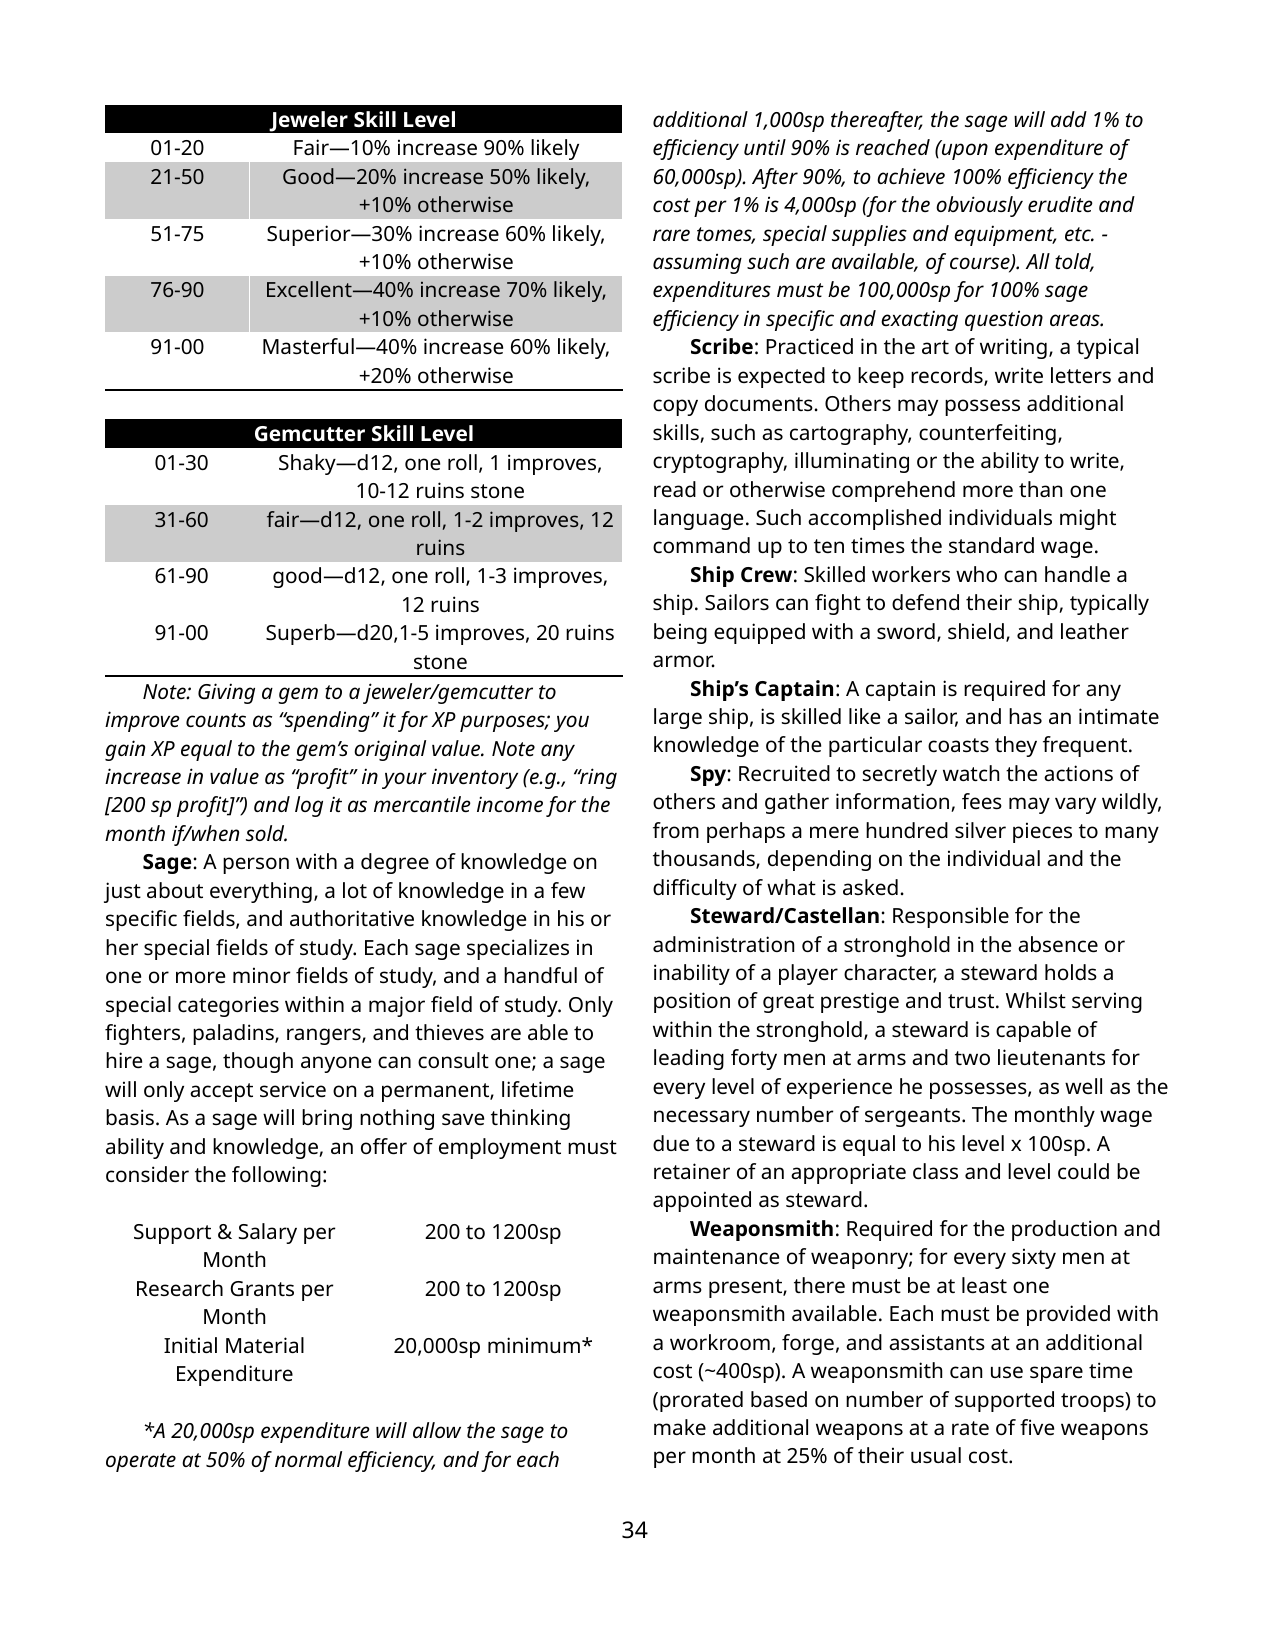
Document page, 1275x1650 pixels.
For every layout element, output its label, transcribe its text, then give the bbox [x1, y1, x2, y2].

table_header 200 to 1200sp [364, 1217, 622, 1274]
table_cell Shaky—d12, one roll, 1 improves, 10-12 ruins stone [258, 448, 622, 505]
text Scribe: Practiced in the art of writing, a typical scribe is expected to keep records, write letters and copy documents. Others may possess additional skills, such as cartography, counterfeiting, cryptography, illuminating or the ability to write, read or otherwise comprehend more than one language. Such accomplished individuals might command up to ten times the standard wage. [652, 332, 1170, 560]
text additional 1,000sp thereafter, the sage will add 1% to efficiency until 90% is reached (upon expenditure of 60,000sp). After 90%, to achieve 100% efficiency the cost per 1% is 4,000sp (for the obviously erudite and rare tomes, special supplies and equipment, etc. - assuming such are available, of course). All told, expenditures must be 100,000sp for 100% sage efficiency in specific and exacting question areas. [652, 105, 1170, 332]
table_cell Fair—10% increase 90% likely [250, 134, 622, 162]
table_cell Excellent—40% increase 70% likely, +10% otherwise [250, 276, 622, 332]
table_cell fair—d12, one roll, 1-2 improves, 12 ruins [258, 505, 622, 562]
table_cell 91-00 [105, 333, 249, 389]
table_header Jeweler Skill Level [105, 105, 622, 133]
text *A 20,000sp expenditure will allow the sage to operate at 50% of normal efficiency, and for each [105, 1416, 622, 1473]
text Spy: Recruited to secretly watch the actions of others and gather information, fees may vary wildly, from perhaps a mere hundred silver pieces to many thousands, depending on the individual and the difficulty of what is asked. [652, 759, 1170, 901]
table_cell 31-60 [105, 505, 258, 562]
table_cell 200 to 1200sp [364, 1274, 622, 1331]
text Note: Giving a gem to a jeweler/gemcutter to improve counts as “spending” it for XP purposes; you gain XP equal to the gem’s original value. Note any increase in value as “profit” in your inventory (e.g., “ring [200 sp profit]”) and log it as mercantile income for the month if/when sold. [105, 677, 622, 847]
table_cell Initial Material Expenditure [105, 1331, 364, 1388]
table_cell Masterful—40% increase 60% likely, +20% otherwise [250, 333, 622, 389]
table_cell 21-50 [105, 162, 249, 219]
text Steward/Castellan: Responsible for the administration of a stronghold in the absence or inability of a player character, a steward holds a position of great prestige and trust. Whilst serving within the stronghold, a steward is capable of leading forty men at arms and two lieutenants for every level of experience he possesses, as well as the necessary number of sergeants. The monthly wage due to a steward is equal to his level x 100sp. A retainer of an appropriate class and level could be appointed as steward. [652, 901, 1170, 1214]
table_cell Research Grants per Month [105, 1274, 364, 1331]
table_cell 01-20 [105, 134, 249, 162]
table_cell good—d12, one roll, 1-3 improves, 12 ruins [258, 562, 622, 618]
text Ship Crew: Skilled workers who can handle a ship. Sailors can fight to defend their ship, typically being equipped with a sword, shield, and leather armor. [652, 560, 1170, 674]
table_cell Superb—d20,1-5 improves, 20 ruins stone [258, 619, 622, 675]
text Sage: A person with a degree of knowledge on just about everything, a lot of knowledge in a few specific fields, and authoritative knowledge in his or her special fields of study. Each sage specializes in one or more minor fields of study, and a handful of special categories within a major field of study. Only fighters, paladins, rangers, and thieves are able to hire a sage, though anyone can consult one; a sage will only accept service on a permanent, lifetime basis. As a sage will bring nothing save thinking ability and knowledge, an offer of employment must consider the following: [105, 847, 622, 1189]
table_header Gemcutter Skill Level [105, 419, 622, 448]
table_header Support & Salary per Month [105, 1217, 364, 1274]
text Ship’s Captain: A captain is required for any large ship, is skilled like a sailor, and has an intimate knowledge of the particular coasts they frequent. [652, 674, 1170, 759]
table_cell 61-90 [105, 562, 258, 618]
table_cell Good—20% increase 50% likely, +10% otherwise [250, 162, 622, 219]
table_cell Superior—30% increase 60% likely, +10% otherwise [250, 219, 622, 276]
text Weaponsmith: Required for the production and maintenance of weaponry; for every sixty men at arms present, there must be at least one weaponsmith available. Each must be provided with a workroom, forge, and assistants at an additional cost (~400sp). A weaponsmith can use spare time (prorated based on number of supported troops) to make additional weapons at a rate of five weapons per month at 25% of their usual cost. [652, 1214, 1170, 1470]
table_cell 20,000sp minimum* [364, 1331, 622, 1388]
table_cell 51-75 [105, 219, 249, 276]
table_cell 76-90 [105, 276, 249, 332]
table_cell 01-30 [105, 448, 258, 505]
table_cell 91-00 [105, 619, 258, 675]
